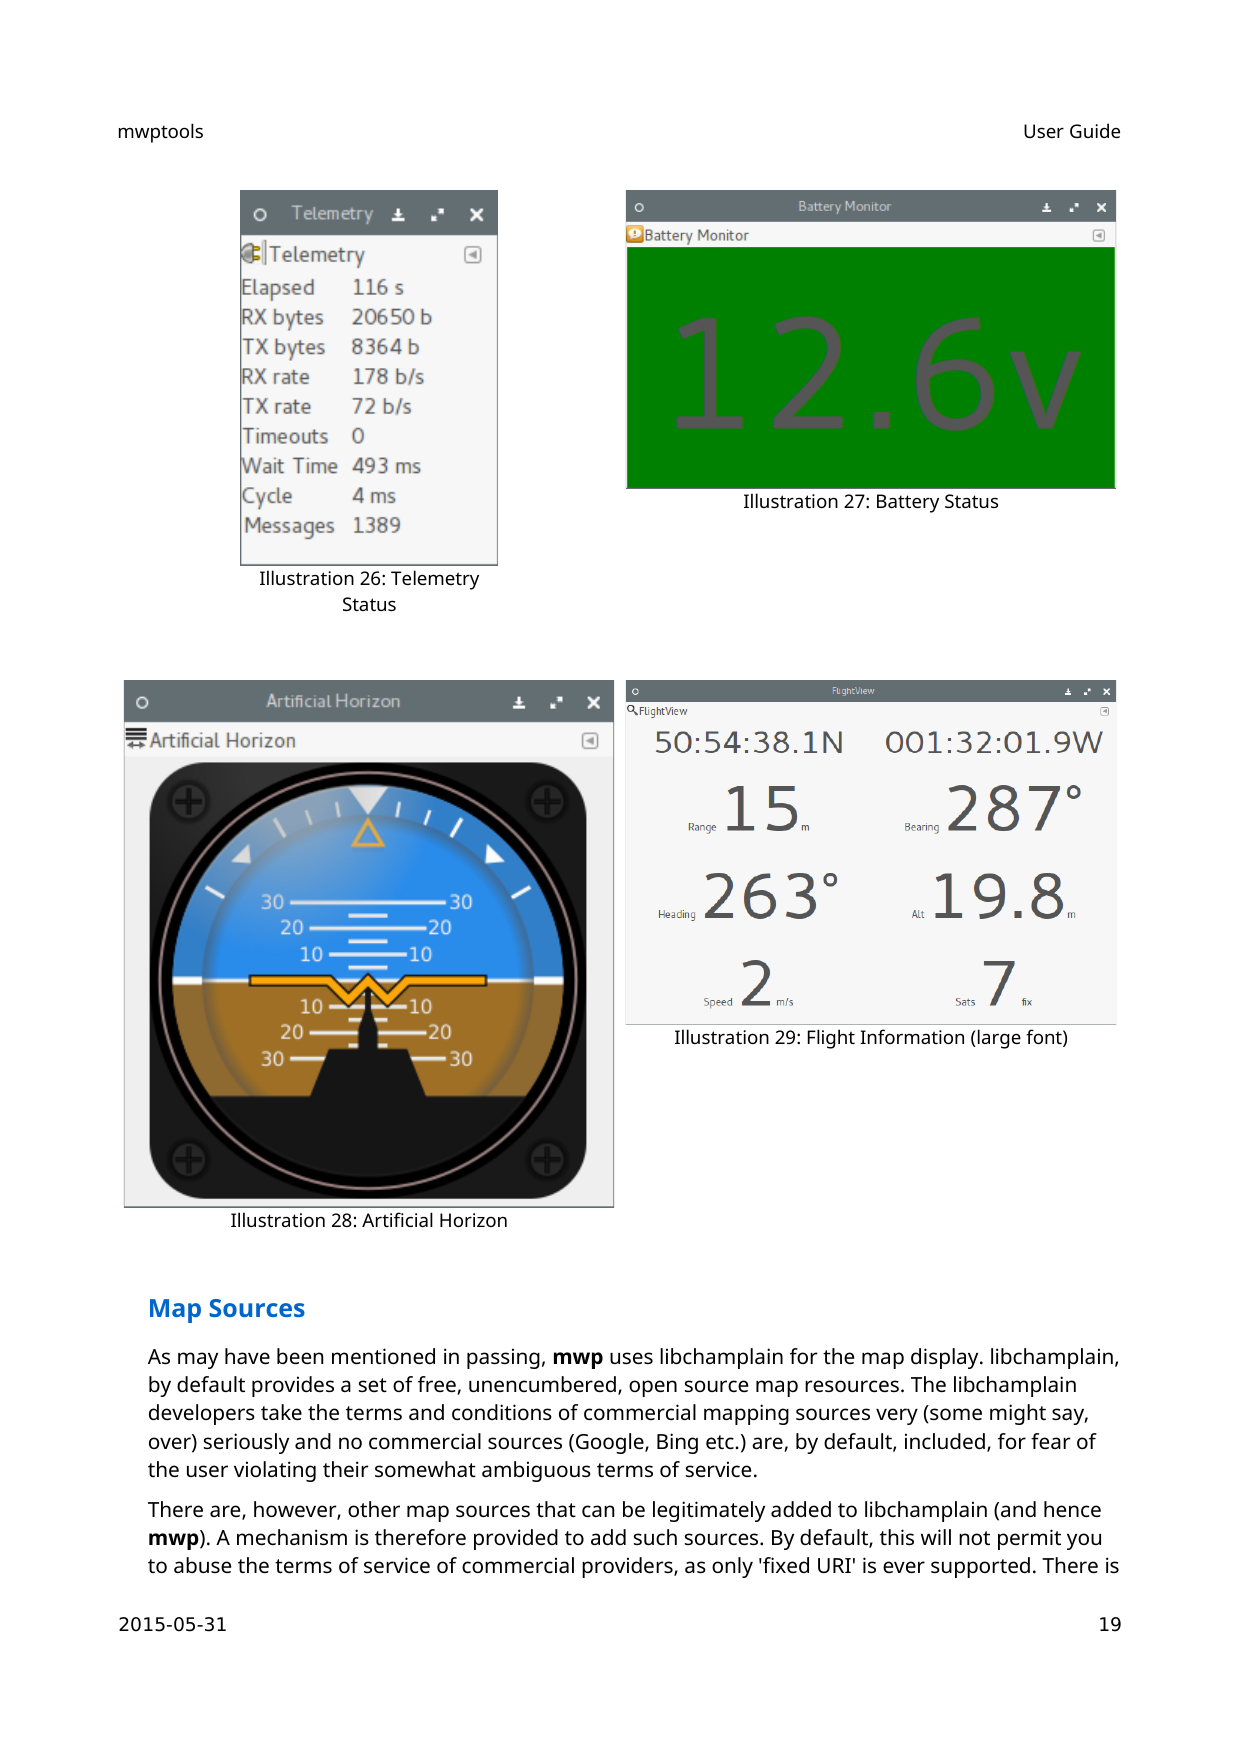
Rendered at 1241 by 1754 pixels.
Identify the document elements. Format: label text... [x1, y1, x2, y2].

text As may have been mentioned in passing, mwp uses libchamplain for the map display. libchamplain, by default provides a set of free, unencumbered, open source map resources. The libchamplain developers take the terms and conditions of commercial mapping sources very (some might say, over) seriously and no commercial sources (Google, Bing etc.) are, by default, included, for fear of the user violating their somewhat ambiguous terms of service. [148, 1342, 1122, 1483]
table_cell [620, 173, 1122, 662]
picture [625, 680, 1117, 1025]
table_cell [118, 1208, 620, 1279]
picture [240, 190, 498, 566]
table_cell [118, 173, 620, 662]
picture [123, 680, 615, 1208]
table_cell [620, 663, 1122, 1279]
text There are, however, other map sources that can be legitimately added to libchamplain (and hence mwp). A mechanism is therefore provided to add such sources. By default, this will not permit you to abuse the terms of service of commercial providers, as only 'fixed URI' is ever supported. There is [148, 1495, 1122, 1580]
picture [625, 190, 1117, 489]
table_cell [118, 663, 620, 1207]
subtitle Map Sources [148, 1290, 1122, 1324]
